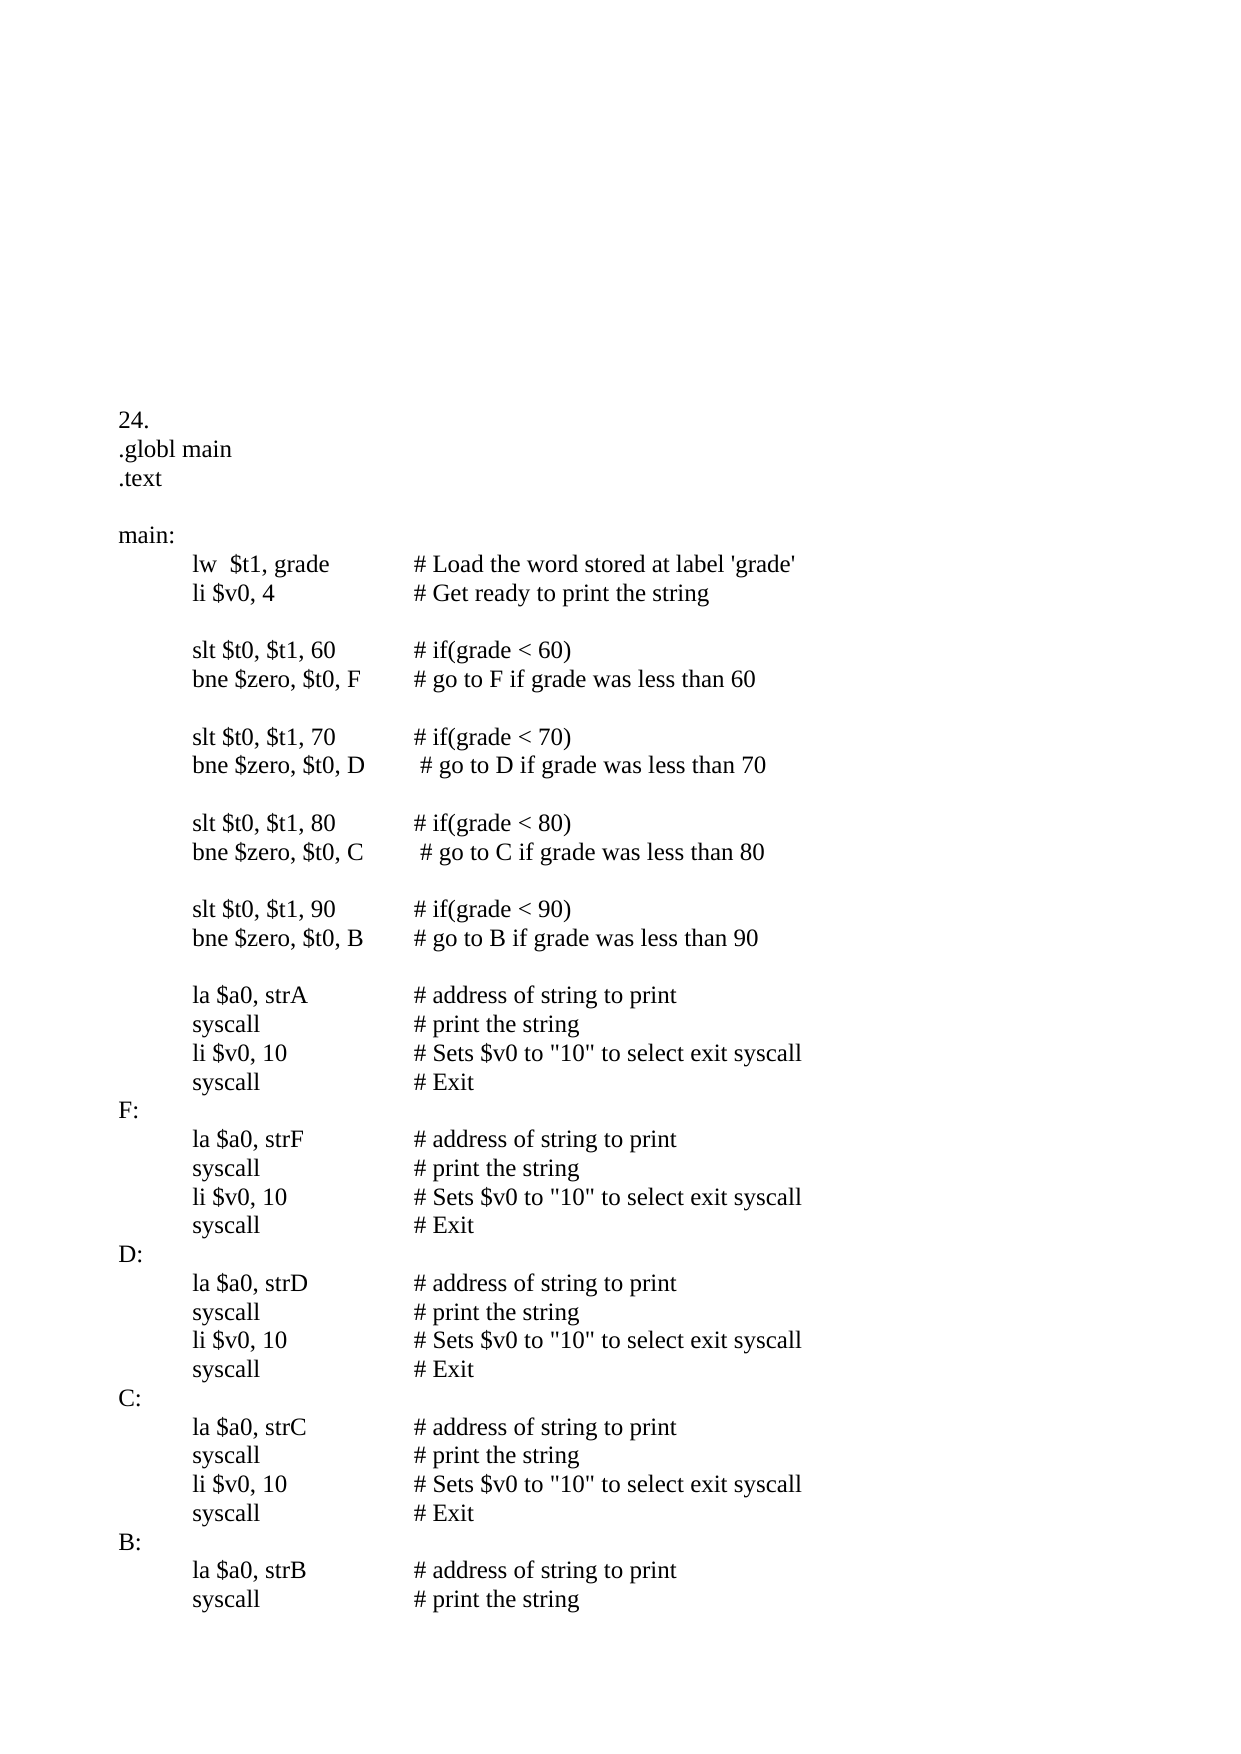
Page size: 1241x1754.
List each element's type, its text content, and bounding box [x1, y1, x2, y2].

text slt $t0, $t1, 90 # if(grade < 90) [118, 894, 1122, 923]
text bne $zero, $t0, C # go to C if grade was less than 80 [118, 837, 1122, 866]
text bne $zero, $t0, F # go to F if grade was less than 60 [118, 664, 1122, 693]
text syscall # print the string [118, 1584, 1122, 1613]
text la $a0, strD # address of string to print [118, 1268, 1122, 1297]
text la $a0, strF # address of string to print [118, 1124, 1122, 1153]
text syscall # print the string [118, 1441, 1122, 1469]
text syscall # print the string [118, 1297, 1122, 1326]
text li $v0, 4 # Get ready to print the string [118, 578, 1122, 607]
text li $v0, 10 # Sets $v0 to "10" to select exit syscall [118, 1038, 1122, 1067]
text lw $t1, grade # Load the word stored at label 'grade' [118, 549, 1122, 578]
text .text [118, 463, 1122, 492]
text la $a0, strB # address of string to print [118, 1556, 1122, 1584]
text li $v0, 10 # Sets $v0 to "10" to select exit syscall [118, 1469, 1122, 1498]
text syscall # Exit [118, 1211, 1122, 1239]
text syscall # print the string [118, 1009, 1122, 1038]
text slt $t0, $t1, 80 # if(grade < 80) [118, 808, 1122, 837]
text syscall # Exit [118, 1354, 1122, 1383]
text la $a0, strA # address of string to print [118, 981, 1122, 1009]
text la $a0, strC # address of string to print [118, 1412, 1122, 1441]
text .globl main [118, 434, 1122, 463]
text slt $t0, $t1, 60 # if(grade < 60) [118, 636, 1122, 664]
text li $v0, 10 # Sets $v0 to "10" to select exit syscall [118, 1182, 1122, 1211]
text D: [118, 1239, 1122, 1268]
text syscall # Exit [118, 1067, 1122, 1096]
text C: [118, 1383, 1122, 1412]
text main: [118, 521, 1122, 549]
text bne $zero, $t0, D # go to D if grade was less than 70 [118, 751, 1122, 779]
text syscall # print the string [118, 1153, 1122, 1182]
text F: [118, 1096, 1122, 1124]
text syscall # Exit [118, 1498, 1122, 1527]
text slt $t0, $t1, 70 # if(grade < 70) [118, 722, 1122, 751]
text B: [118, 1527, 1122, 1556]
text 24. [118, 406, 1122, 434]
text li $v0, 10 # Sets $v0 to "10" to select exit syscall [118, 1326, 1122, 1354]
text bne $zero, $t0, B # go to B if grade was less than 90 [118, 923, 1122, 952]
